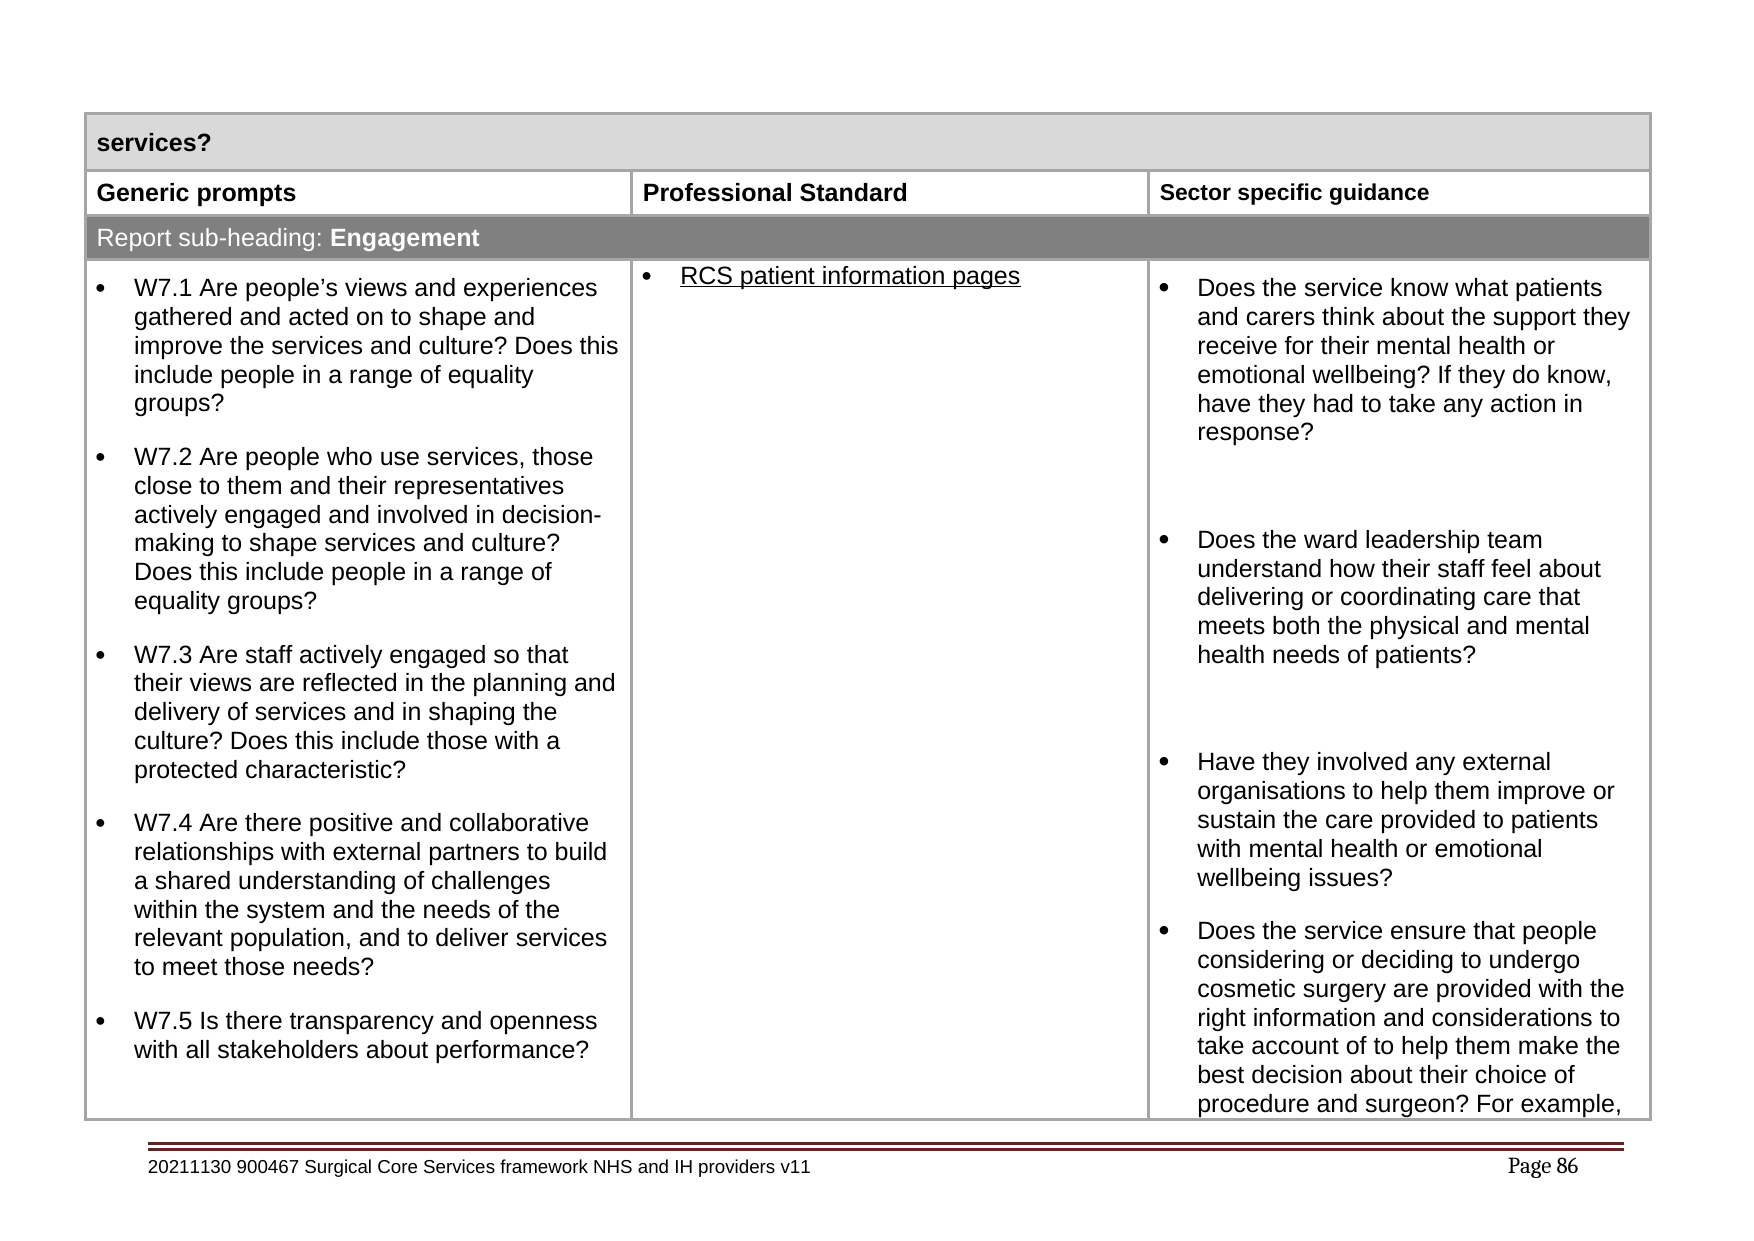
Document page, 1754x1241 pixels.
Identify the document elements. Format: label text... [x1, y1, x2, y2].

table_cell Does the service know what patients and carers think about the support they receive for their mental health or emotional wellbeing? If they do know, have they had to take any action in response? Does the ward leadership team understand how their staff feel about delivering or coordinating care that meets both the physical and mental health needs of patients? Have they involved any external organisations to help them improve or sustain the care provided to patients with mental health or emotional wellbeing issues? Does the service ensure that people considering or deciding to undergo cosmetic surgery are provided with the right information and considerations to take account of to help them make the best decision about their choice of procedure and surgeon? For example, [1150, 261, 1649, 1118]
table_cell services? [87, 115, 1649, 169]
table_cell RCS patient information pages [633, 261, 1147, 1118]
table_cell Report sub-heading: Engagement [87, 217, 1649, 258]
table_cell Sector specific guidance [1150, 172, 1649, 213]
table_cell Professional Standard [633, 172, 1147, 213]
table_cell W7.1 Are people’s views and experiences gathered and acted on to shape and improve the services and culture? Does this include people in a range of equality groups? W7.2 Are people who use services, those close to them and their representatives actively engaged and involved in decision-making to shape services and culture? Does this include people in a range of equality groups? W7.3 Are staff actively engaged so that their views are reflected in the planning and delivery of services and in shaping the culture? Does this include those with a protected characteristic? W7.4 Are there positive and collaborative relationships with external partners to build a shared understanding of challenges within the system and the needs of the relevant population, and to deliver services to meet those needs? W7.5 Is there transparency and openness with all stakeholders about performance? [87, 261, 630, 1118]
table_cell Generic prompts [87, 172, 630, 213]
